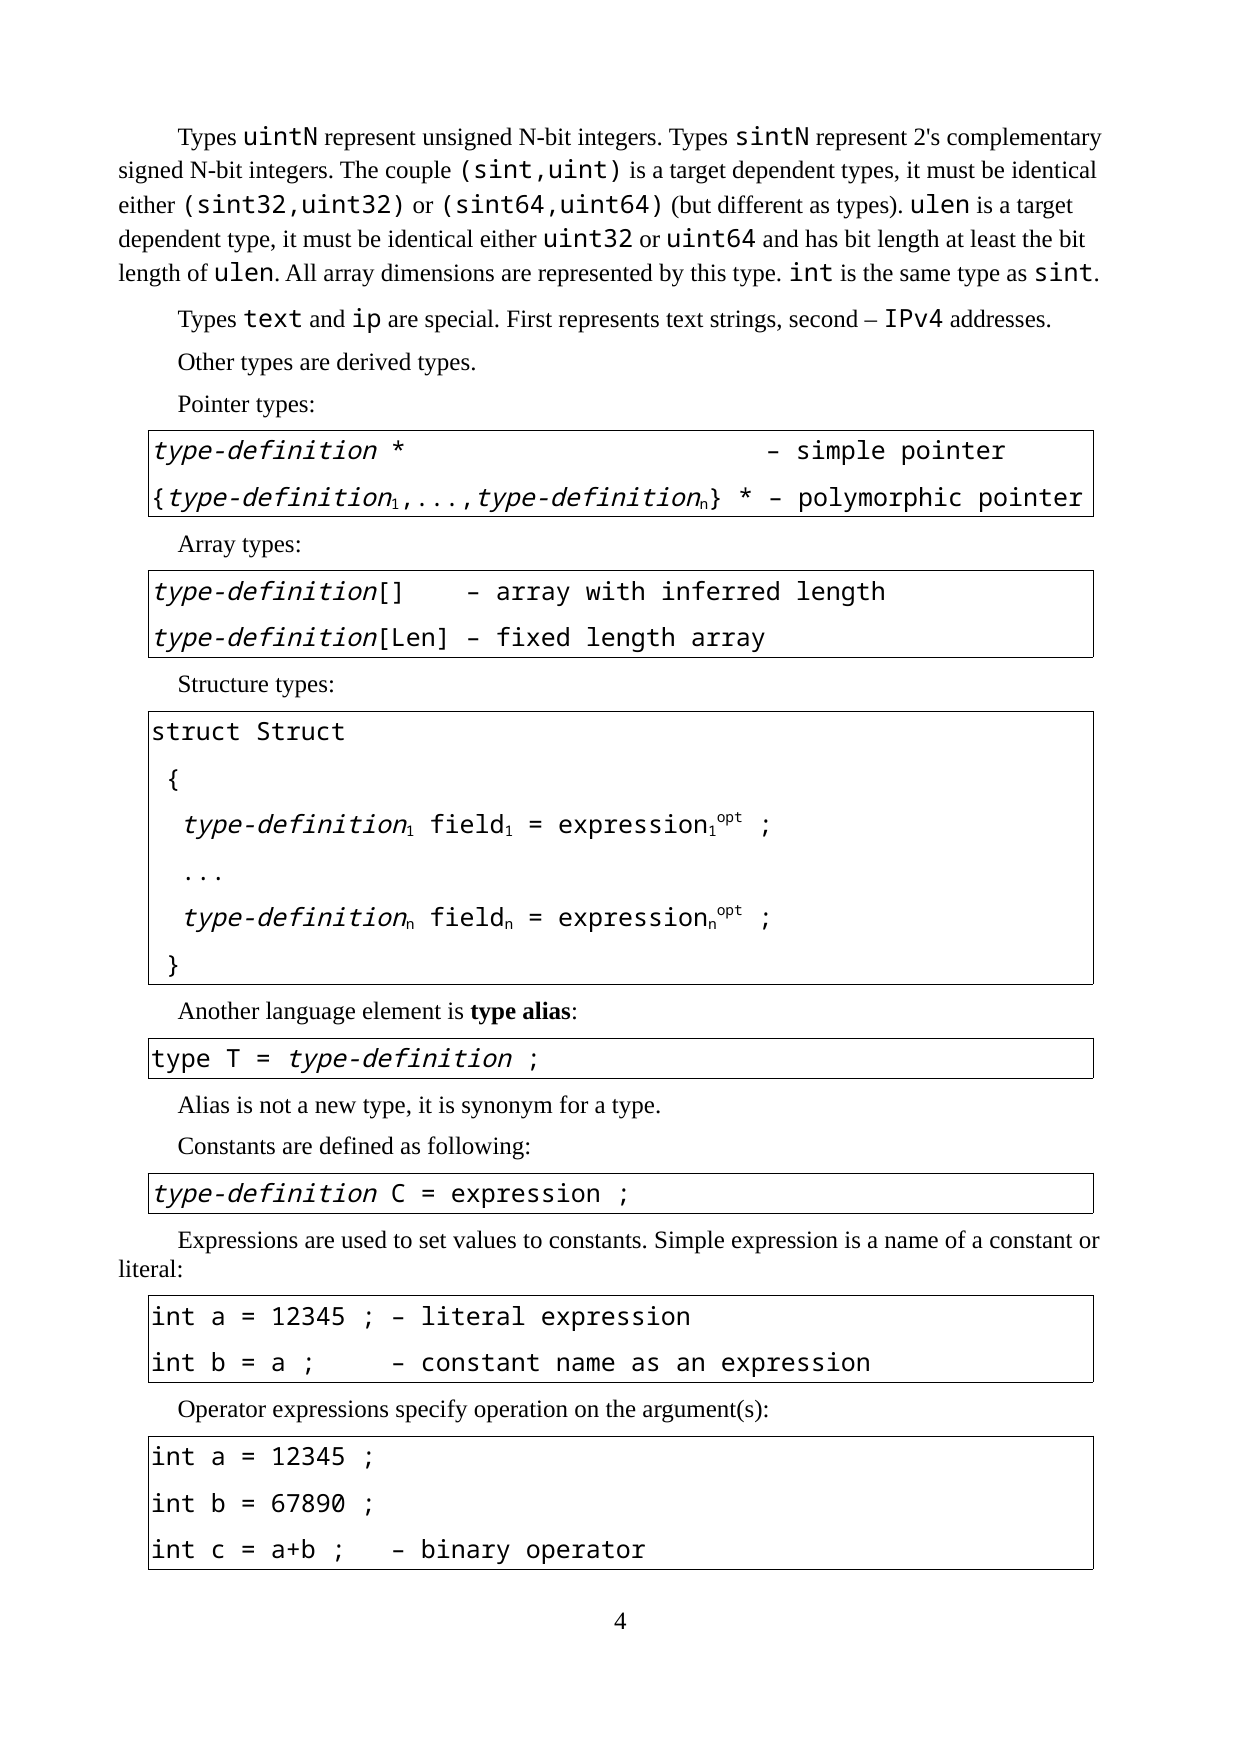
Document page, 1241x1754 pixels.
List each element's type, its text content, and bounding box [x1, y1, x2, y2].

text Structure types: [118, 669, 1122, 698]
text type-definition[] – array with inferred length [149, 571, 1093, 607]
text Pointer types: [118, 389, 1122, 417]
text type-definition C = expression ; [149, 1174, 1093, 1213]
text Another language element is type alias: [118, 996, 1122, 1025]
text Types text and ip are special. First represents text strings, second – IPv4 addresses. [118, 301, 1122, 335]
text type-definition[Len] – fixed length array [149, 617, 1093, 657]
text Constants are defined as following: [118, 1131, 1122, 1160]
text type-definitionn fieldn = expressionnopt ; [149, 897, 1093, 934]
text int c = a+b ; – binary operator [149, 1529, 1093, 1569]
text int a = 12345 ; – literal expression [149, 1296, 1093, 1332]
text Other types are derived types. [118, 347, 1122, 376]
text type-definition * – simple pointer [149, 431, 1093, 467]
text Types uintN represent unsigned N-bit integers. Types sintN represent 2's complementary signed N-bit integers. The couple (sint,uint) is a target dependent types, it must be identical either (sint32,uint32) or (sint64,uint64) (but different as types). ulen is a target dependent type, it must be identical either uint32 or uint64 and has bit length at least the bit length of ulen. All array dimensions are represented by this type. int is the same type as sint. [118, 118, 1122, 288]
text int a = 12345 ; [149, 1437, 1093, 1473]
text int b = 67890 ; [149, 1482, 1093, 1519]
text int b = a ; – constant name as an expression [149, 1342, 1093, 1382]
text struct Struct [149, 712, 1093, 748]
text ... [149, 851, 1093, 888]
text Alias is not a new type, it is synonym for a type. [118, 1090, 1122, 1119]
text } [149, 944, 1093, 984]
text Expressions are used to set values to constants. Simple expression is a name of a constant or literal: [118, 1225, 1122, 1283]
text Array types: [118, 529, 1122, 558]
text { [149, 757, 1093, 794]
text {type-definition1,...,type-definitionn} * – polymorphic pointer [149, 477, 1093, 516]
text Operator expressions specify operation on the argument(s): [118, 1394, 1122, 1423]
text type T = type-definition ; [149, 1039, 1093, 1078]
text type-definition1 field1 = expression1opt ; [149, 804, 1093, 841]
